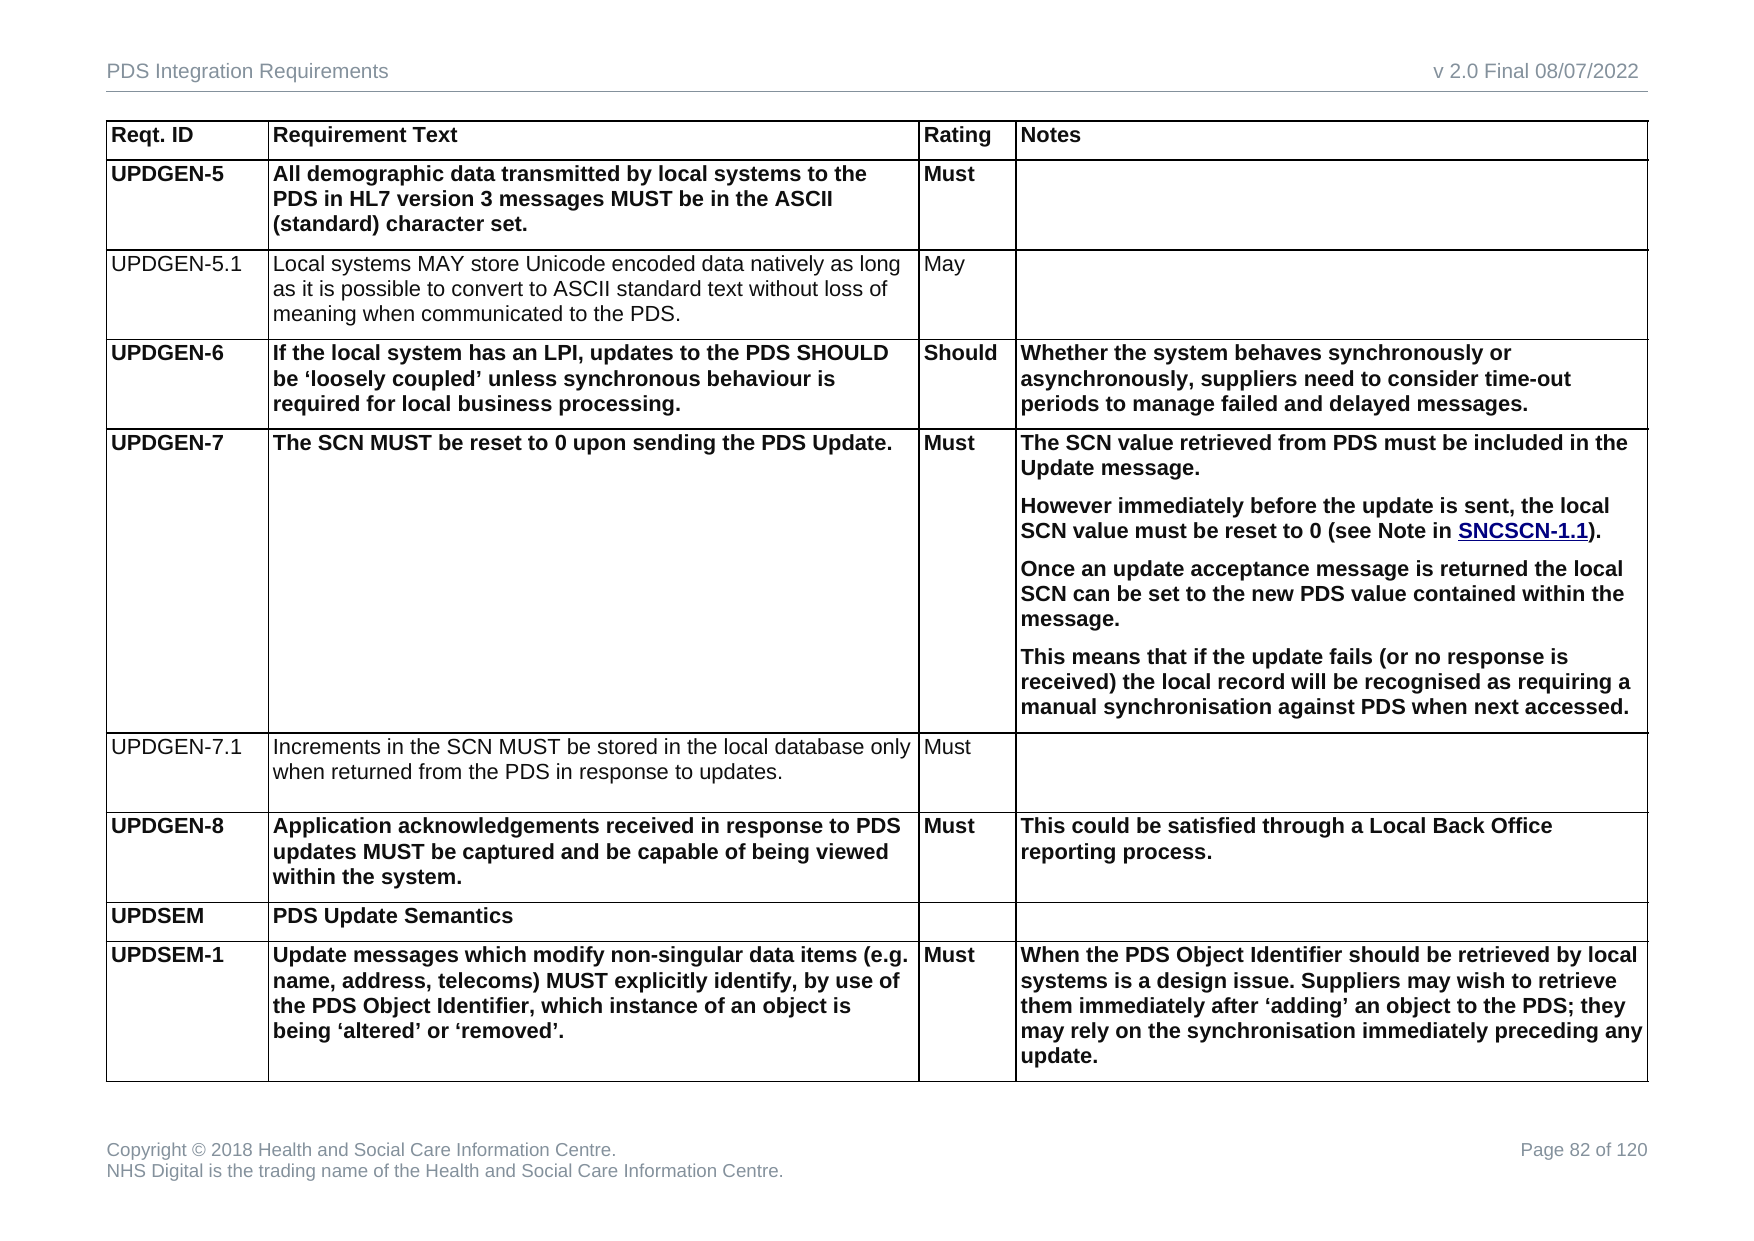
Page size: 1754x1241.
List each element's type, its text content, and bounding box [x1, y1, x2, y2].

table_cell UPDGEN-7 [107, 430, 268, 732]
table_cell Application acknowledgements received in response to PDS updates MUST be captured and be capable of being viewed within the system. [269, 813, 918, 901]
table_cell UPDGEN-7.1 [107, 734, 268, 812]
table_cell [920, 903, 1015, 941]
table_cell [1017, 251, 1647, 339]
table_cell UPDGEN-5 [107, 161, 268, 249]
table_cell Increments in the SCN MUST be stored in the local database only when returned from the PDS in response to updates. [269, 734, 918, 812]
table_cell The SCN value retrieved from PDS must be included in the Update message. However immediately before the update is sent, the local SCN value must be reset to 0 (see Note in SNCSCN-1.1). Once an update acceptance message is returned the local SCN can be set to the new PDS value contained within the message. This means that if the update fails (or no response is received) the local record will be recognised as requiring a manual synchronisation against PDS when next accessed. [1017, 430, 1647, 732]
table_cell [1017, 161, 1647, 249]
table_cell Must [920, 430, 1015, 732]
table_cell [1017, 903, 1647, 941]
table_cell Must [920, 161, 1015, 249]
table_cell Local systems MAY store Unicode encoded data natively as long as it is possible to convert to ASCII standard text without loss of meaning when communicated to the PDS. [269, 251, 918, 339]
table_cell Must [920, 734, 1015, 812]
table_cell UPDSEM [107, 903, 268, 941]
table_cell Must [920, 942, 1015, 1081]
table_cell UPDGEN-8 [107, 813, 268, 901]
table_cell All demographic data transmitted by local systems to the PDS in HL7 version 3 messages MUST be in the ASCII (standard) character set. [269, 161, 918, 249]
table_header Notes [1017, 122, 1647, 159]
table_cell May [920, 251, 1015, 339]
table_header Requirement Text [269, 122, 918, 159]
table_cell Should [920, 340, 1015, 428]
table_cell UPDGEN-6 [107, 340, 268, 428]
table_header Rating [920, 122, 1015, 159]
table_cell UPDSEM-1 [107, 942, 268, 1081]
table_header Reqt. ID [107, 122, 268, 159]
table_cell UPDGEN-5.1 [107, 251, 268, 339]
table_cell The SCN MUST be reset to 0 upon sending the PDS Update. [269, 430, 918, 732]
table_cell Update messages which modify non-singular data items (e.g. name, address, telecoms) MUST explicitly identify, by use of the PDS Object Identifier, which instance of an object is being ‘altered’ or ‘removed’. [269, 942, 918, 1081]
table_cell Must [920, 813, 1015, 901]
table_cell PDS Update Semantics [269, 903, 918, 941]
table_cell If the local system has an LPI, updates to the PDS SHOULD be ‘loosely coupled’ unless synchronous behaviour is required for local business processing. [269, 340, 918, 428]
table_cell When the PDS Object Identifier should be retrieved by local systems is a design issue. Suppliers may wish to retrieve them immediately after ‘adding’ an object to the PDS; they may rely on the synchronisation immediately preceding any update. [1017, 942, 1647, 1081]
table_cell This could be satisfied through a Local Back Office reporting process. [1017, 813, 1647, 901]
table_cell [1017, 734, 1647, 812]
table_cell Whether the system behaves synchronously or asynchronously, suppliers need to consider time-out periods to manage failed and delayed messages. [1017, 340, 1647, 428]
